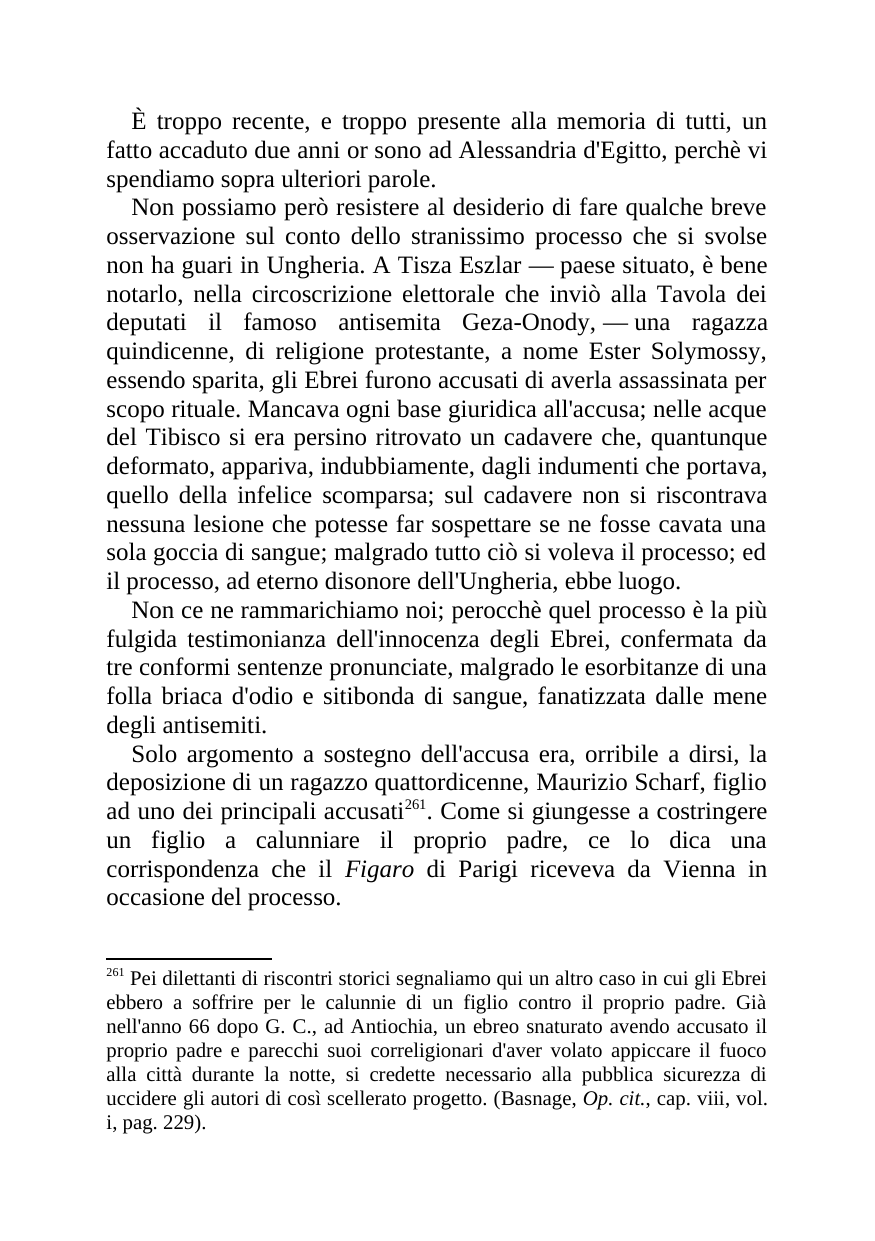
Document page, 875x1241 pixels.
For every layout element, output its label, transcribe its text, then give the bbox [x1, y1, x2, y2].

text Non possiamo però resistere al desiderio di fare qualche breve osservazione sul conto dello stranissimo processo che si svolse non ha guari in Ungheria. A Tisza Eszlar — paese situato, è bene notarlo, nella circoscrizione elettorale che inviò alla Tavola dei deputati il famoso antisemita Geza-Onody, — una ragazza quindicenne, di religione protestante, a nome Ester Solymossy, essendo sparita, gli Ebrei furono accusati di averla assassinata per scopo rituale. Mancava ogni base giuridica all'accusa; nelle acque del Tibisco si era persino ritrovato un cadavere che, quantunque deformato, appariva, indubbiamente, dagli indumenti che portava, quello della infelice scomparsa; sul cadavere non si riscontrava nessuna lesione che potesse far sospettare se ne fosse cavata una sola goccia di sangue; malgrado tutto ciò si voleva il processo; ed il processo, ad eterno disonore dell'Ungheria, ebbe luogo. [106, 192, 768, 595]
text Pei dilettanti di riscontri storici segnaliamo qui un altro caso in cui gli Ebrei ebbero a soffrire per le calunnie di un figlio contro il proprio padre. Già nell'anno 66 dopo G. C., ad Antiochia, un ebreo snaturato avendo accusato il proprio padre e parecchi suoi correligionari d'aver volato appiccare il fuoco alla città durante la notte, si credette necessario alla pubblica sicurezza di uccidere gli autori di così scellerato progetto. (Basnage, Op. cit., cap. viii, vol. i, pag. 229). [106, 966, 768, 1134]
text Non ce ne rammarichiamo noi; perocchè quel processo è la più fulgida testimonianza dell'innocenza degli Ebrei, confermata da tre conformi sentenze pronunciate, malgrado le esorbitanze di una folla briaca d'odio e sitibonda di sangue, fanatizzata dalle mene degli antisemiti. [106, 595, 768, 739]
text Solo argomento a sostegno dell'accusa era, orribile a dirsi, la deposizione di un ragazzo quattordicenne, Maurizio Scharf, figlio ad uno dei principali accusati. Come si giungesse a costringere un figlio a calunniare il proprio padre, ce lo dica una corrispondenza che il Figaro di Parigi riceveva da Vienna in occasione del processo. [106, 739, 768, 911]
text È troppo recente, e troppo presente alla memoria di tutti, un fatto accaduto due anni or sono ad Alessandria d'Egitto, perchè vi spendiamo sopra ulteriori parole. [106, 106, 768, 192]
